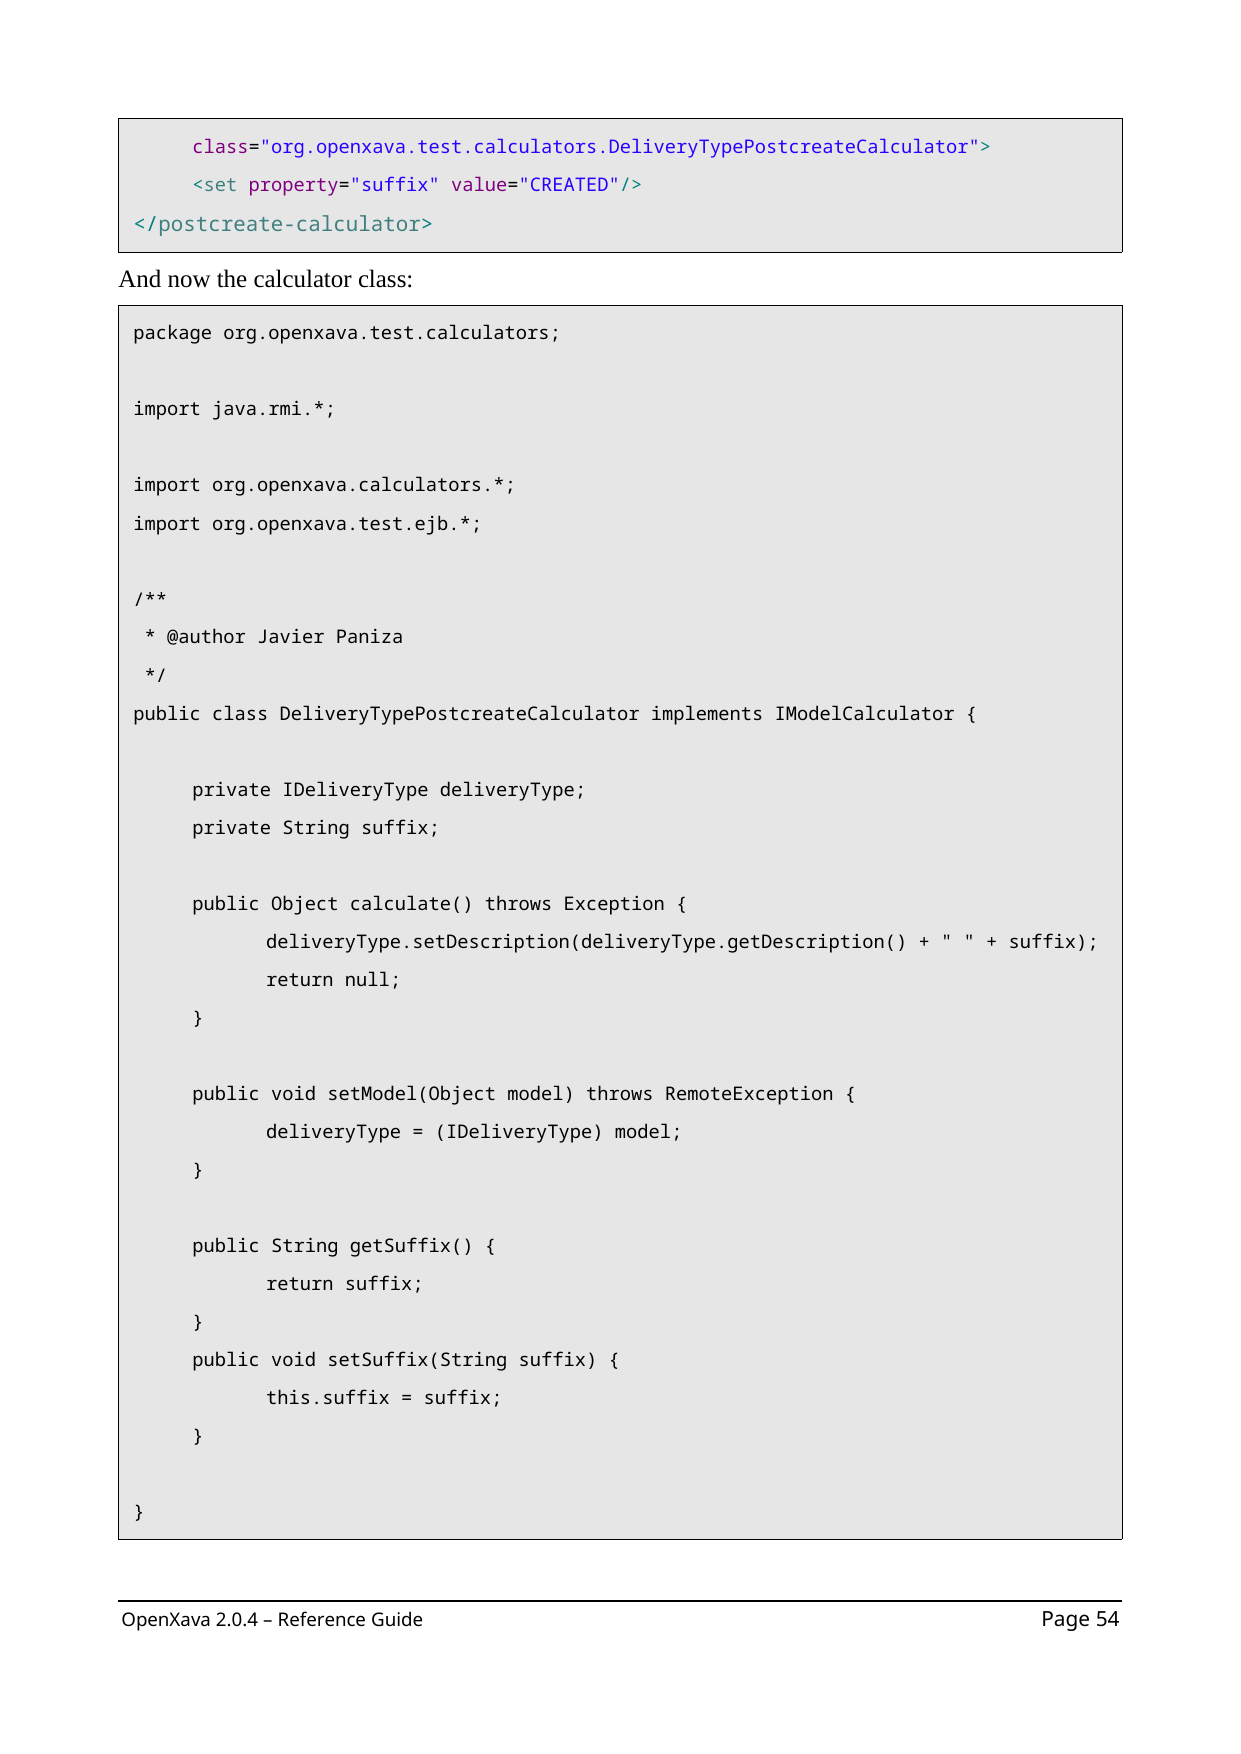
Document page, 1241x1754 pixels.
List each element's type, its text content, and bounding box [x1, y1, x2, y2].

text <set property="suffix" value="CREATED"/> [119, 156, 1122, 194]
text return suffix; [119, 1255, 1122, 1293]
text package org.openxava.test.calculators; [119, 306, 1122, 343]
text deliveryType = (IDeliveryType) model; [119, 1103, 1122, 1141]
text private String suffix; [119, 799, 1122, 837]
text public void setSuffix(String suffix) { [119, 1331, 1122, 1369]
text class="org.openxava.test.calculators.DeliveryTypePostcreateCalculator"> [119, 119, 1122, 156]
text */ [119, 647, 1122, 685]
text import org.openxava.test.ejb.*; [119, 495, 1122, 533]
text </postcreate-calculator> [119, 194, 1122, 252]
text public String getSuffix() { [119, 1217, 1122, 1255]
text public void setModel(Object model) throws RemoteException { [119, 1065, 1122, 1103]
text } [119, 1483, 1122, 1539]
text this.suffix = suffix; [119, 1369, 1122, 1407]
text public Object calculate() throws Exception { [119, 875, 1122, 913]
text } [119, 1293, 1122, 1331]
text } [119, 989, 1122, 1027]
text import org.openxava.calculators.*; [119, 457, 1122, 495]
text /** [119, 571, 1122, 609]
text deliveryType.setDescription(deliveryType.getDescription() + " " + suffix); [119, 913, 1122, 951]
text return null; [119, 951, 1122, 989]
text } [119, 1141, 1122, 1179]
text public class DeliveryTypePostcreateCalculator implements IModelCalculator { [119, 685, 1122, 723]
text } [119, 1407, 1122, 1446]
text * @author Javier Paniza [119, 609, 1122, 647]
text import java.rmi.*; [119, 381, 1122, 419]
text And now the calculator class: [118, 265, 1122, 292]
text private IDeliveryType deliveryType; [119, 761, 1122, 799]
